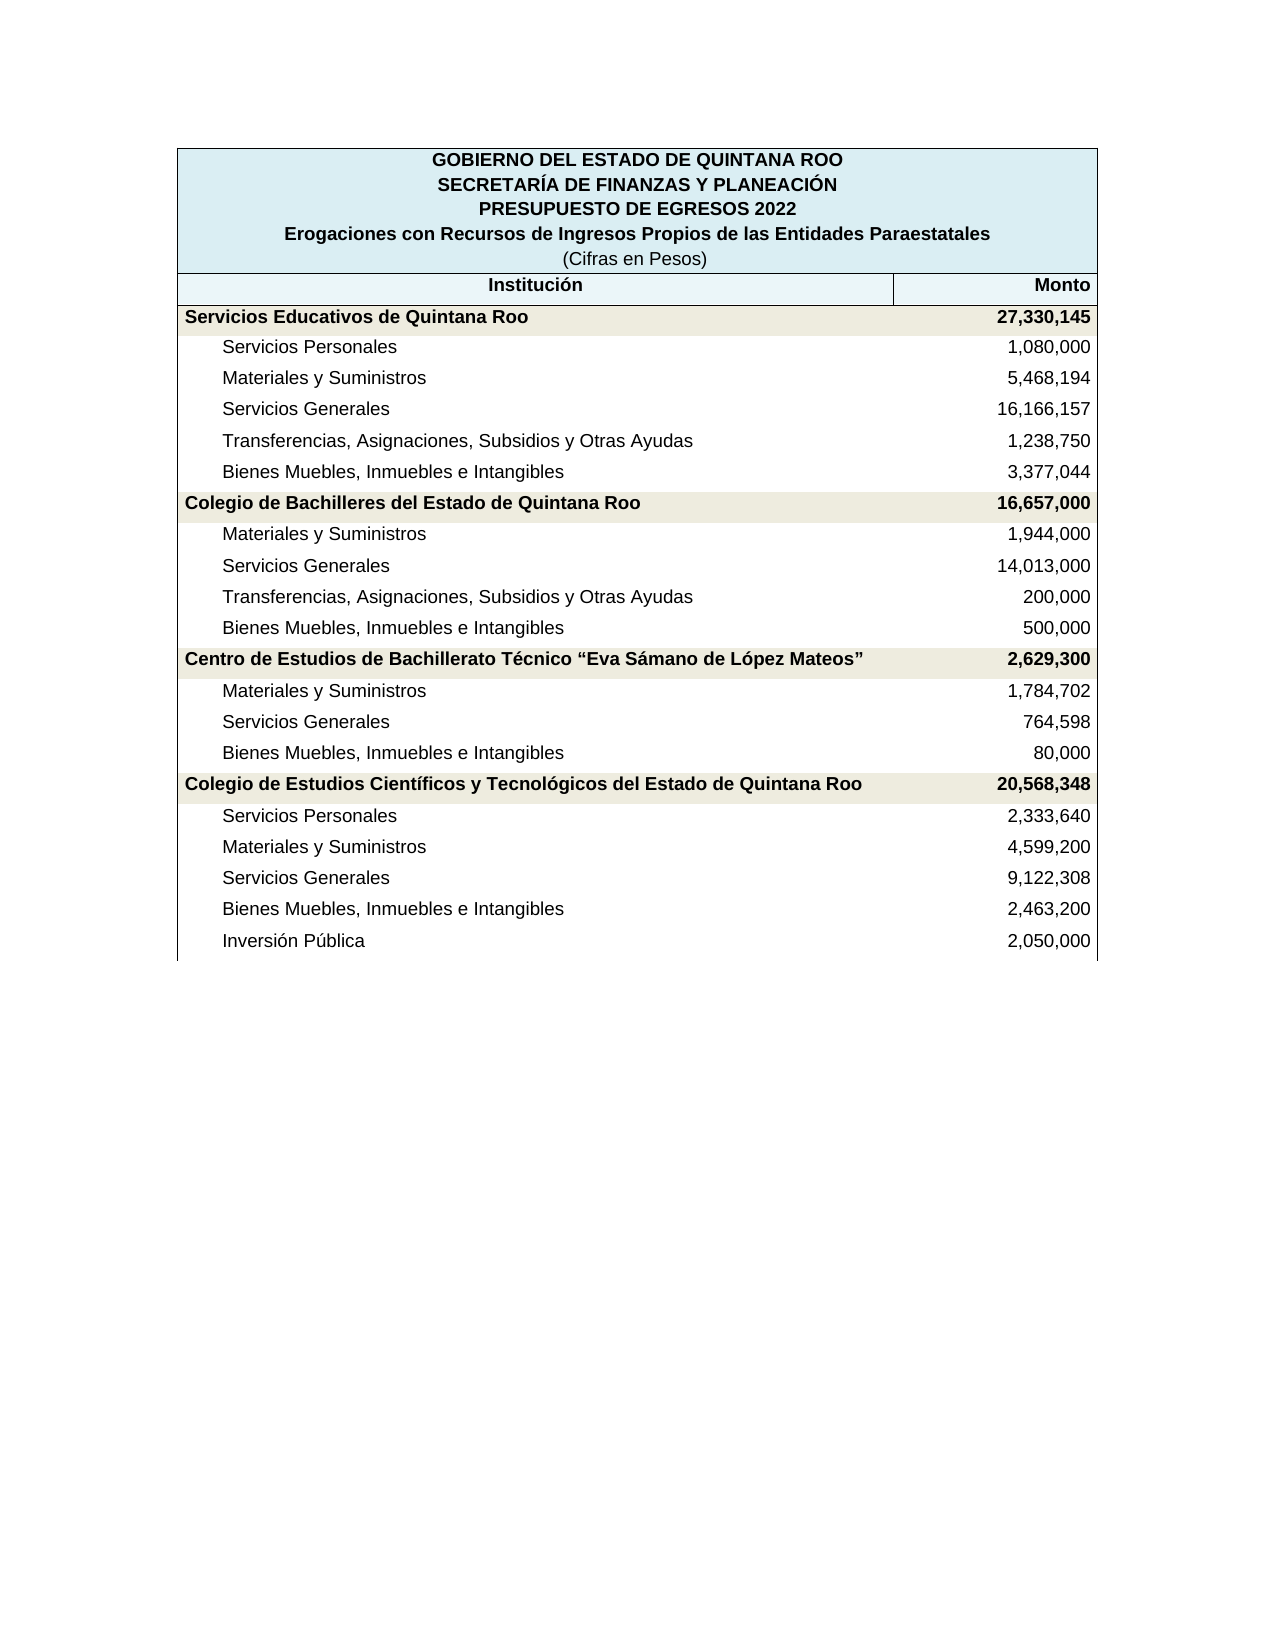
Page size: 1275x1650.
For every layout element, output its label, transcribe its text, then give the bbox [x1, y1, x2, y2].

table_cell 200,000 [894, 586, 1097, 617]
table_header GOBIERNO DEL ESTADO DE QUINTANA ROO SECRETARÍA DE FINANZAS Y PLANEACIÓN PRESUPUESTO DE EGRESOS 2022 Erogaciones con Recursos de Ingresos Propios de las Entidades Paraestatales (Cifras en Pesos) [178, 149, 1097, 273]
table_cell Servicios Generales [178, 711, 894, 742]
table_cell 1,784,702 [894, 680, 1097, 711]
table_cell Institución [178, 274, 893, 304]
table_cell Transferencias, Asignaciones, Subsidios y Otras Ayudas [178, 586, 894, 617]
table_cell 14,013,000 [894, 555, 1097, 586]
table_cell Colegio de Estudios Científicos y Tecnológicos del Estado de Quintana Roo [178, 773, 894, 804]
table_cell Bienes Muebles, Inmuebles e Intangibles [178, 898, 894, 929]
table_cell 500,000 [894, 617, 1097, 648]
table_cell 764,598 [894, 711, 1097, 742]
table_cell Servicios Educativos de Quintana Roo [178, 306, 894, 336]
table_cell 2,333,640 [894, 805, 1097, 836]
table_cell 1,238,750 [894, 430, 1097, 461]
table_cell 1,080,000 [894, 336, 1097, 367]
table_cell Servicios Generales [178, 867, 894, 898]
table_cell Bienes Muebles, Inmuebles e Intangibles [178, 742, 894, 773]
table_cell Materiales y Suministros [178, 680, 894, 711]
table_cell 1,944,000 [894, 523, 1097, 554]
table_cell 2,463,200 [894, 898, 1097, 929]
table_cell 4,599,200 [894, 836, 1097, 867]
table_cell Centro de Estudios de Bachillerato Técnico “Eva Sámano de López Mateos” [178, 648, 894, 679]
table_cell Inversión Pública [178, 930, 894, 961]
table_cell 3,377,044 [894, 461, 1097, 492]
table_cell Materiales y Suministros [178, 836, 894, 867]
table_cell 2,050,000 [894, 930, 1097, 961]
table_cell Monto [894, 274, 1097, 304]
table_cell Colegio de Bachilleres del Estado de Quintana Roo [178, 492, 894, 523]
table_cell Transferencias, Asignaciones, Subsidios y Otras Ayudas [178, 430, 894, 461]
table_cell Servicios Generales [178, 398, 894, 429]
table_cell Servicios Personales [178, 336, 894, 367]
table_cell Bienes Muebles, Inmuebles e Intangibles [178, 461, 894, 492]
table_cell 16,166,157 [894, 398, 1097, 429]
table_cell 5,468,194 [894, 367, 1097, 398]
table_cell Servicios Generales [178, 555, 894, 586]
table_cell 2,629,300 [894, 648, 1097, 679]
table_cell Bienes Muebles, Inmuebles e Intangibles [178, 617, 894, 648]
table_cell Materiales y Suministros [178, 367, 894, 398]
table_cell Servicios Personales [178, 805, 894, 836]
table_cell 16,657,000 [894, 492, 1097, 523]
table_cell Materiales y Suministros [178, 523, 894, 554]
table_cell 80,000 [894, 742, 1097, 773]
table_cell 9,122,308 [894, 867, 1097, 898]
table_cell 27,330,145 [894, 306, 1097, 336]
table_cell 20,568,348 [894, 773, 1097, 804]
